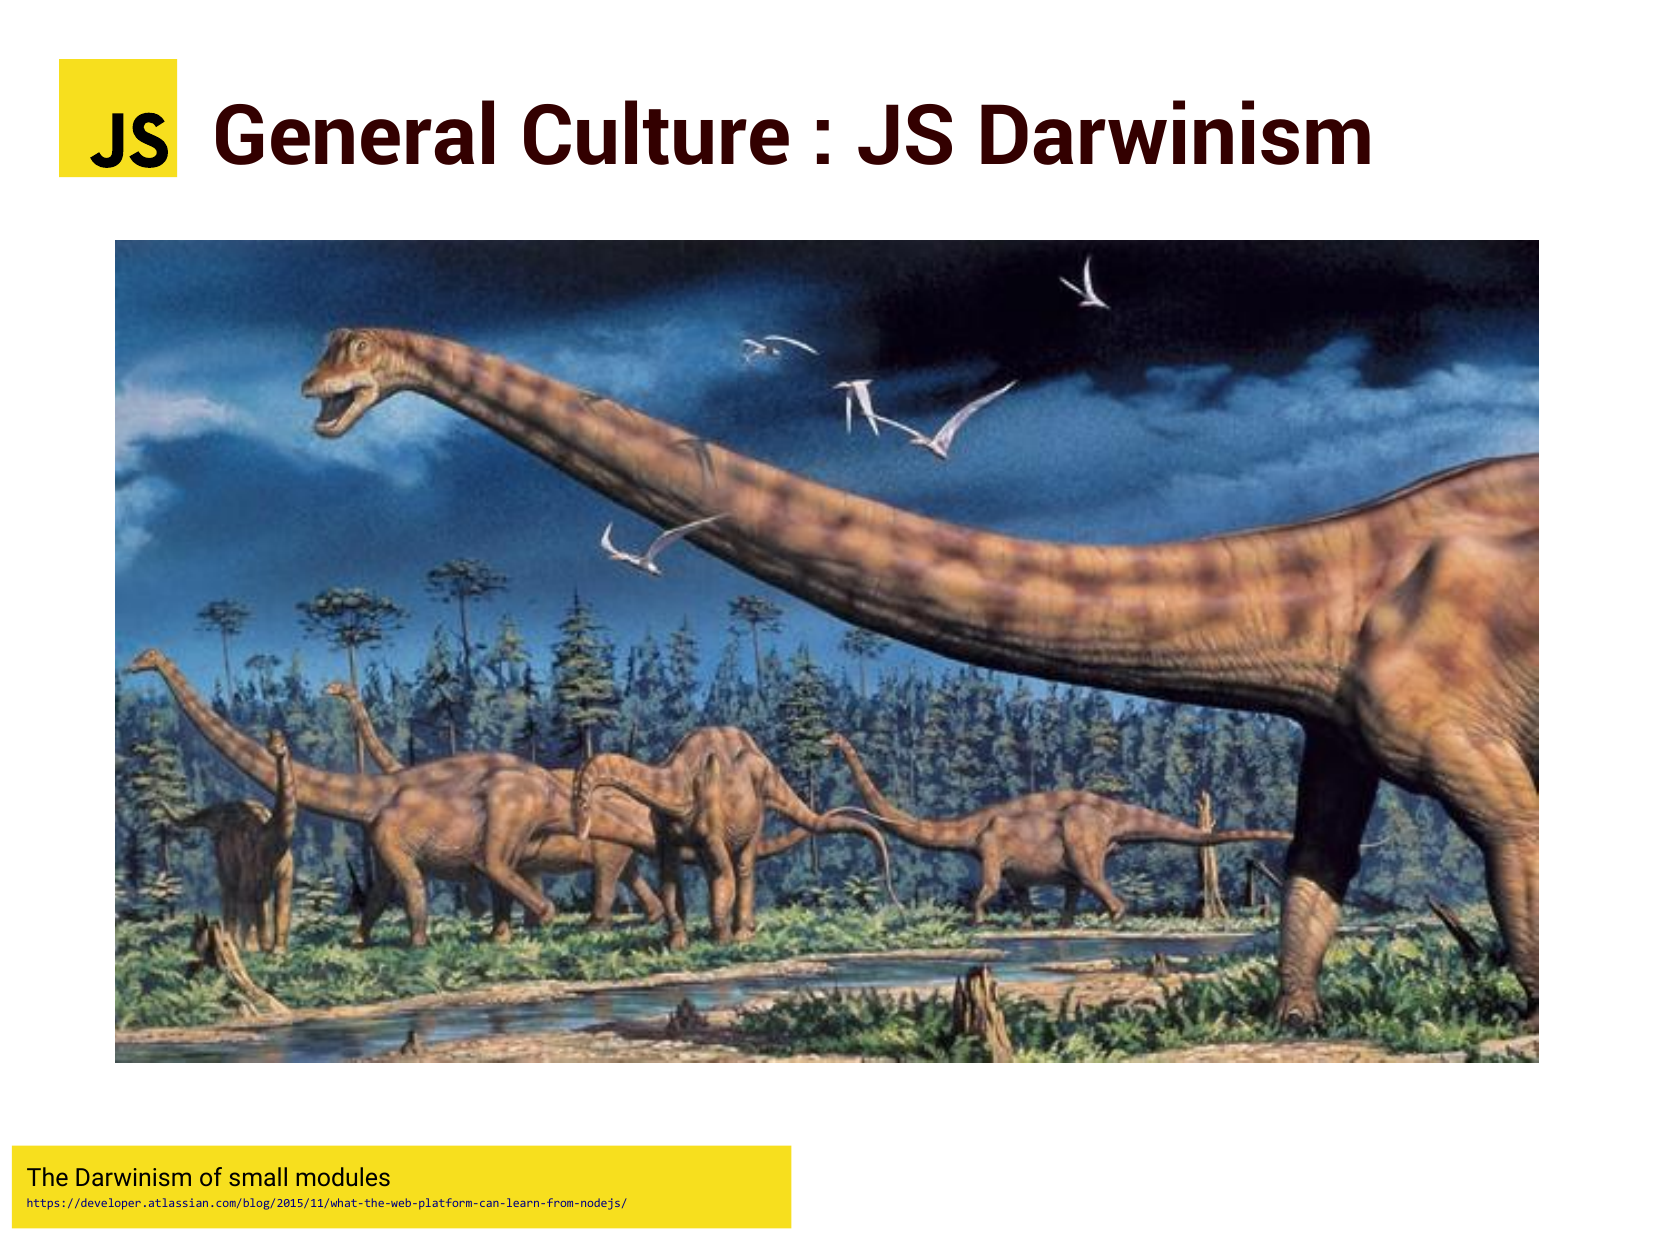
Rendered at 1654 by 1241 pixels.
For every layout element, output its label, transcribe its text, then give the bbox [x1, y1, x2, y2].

picture [115, 240, 1539, 1063]
title General Culture : JS Darwinism [194, 72, 1559, 201]
text_box The Darwinism of small modules https://developer.atlassian.com/blog/2015/11/what-the-web-platform-can-learn-from-nodejs/ [11, 1145, 792, 1229]
